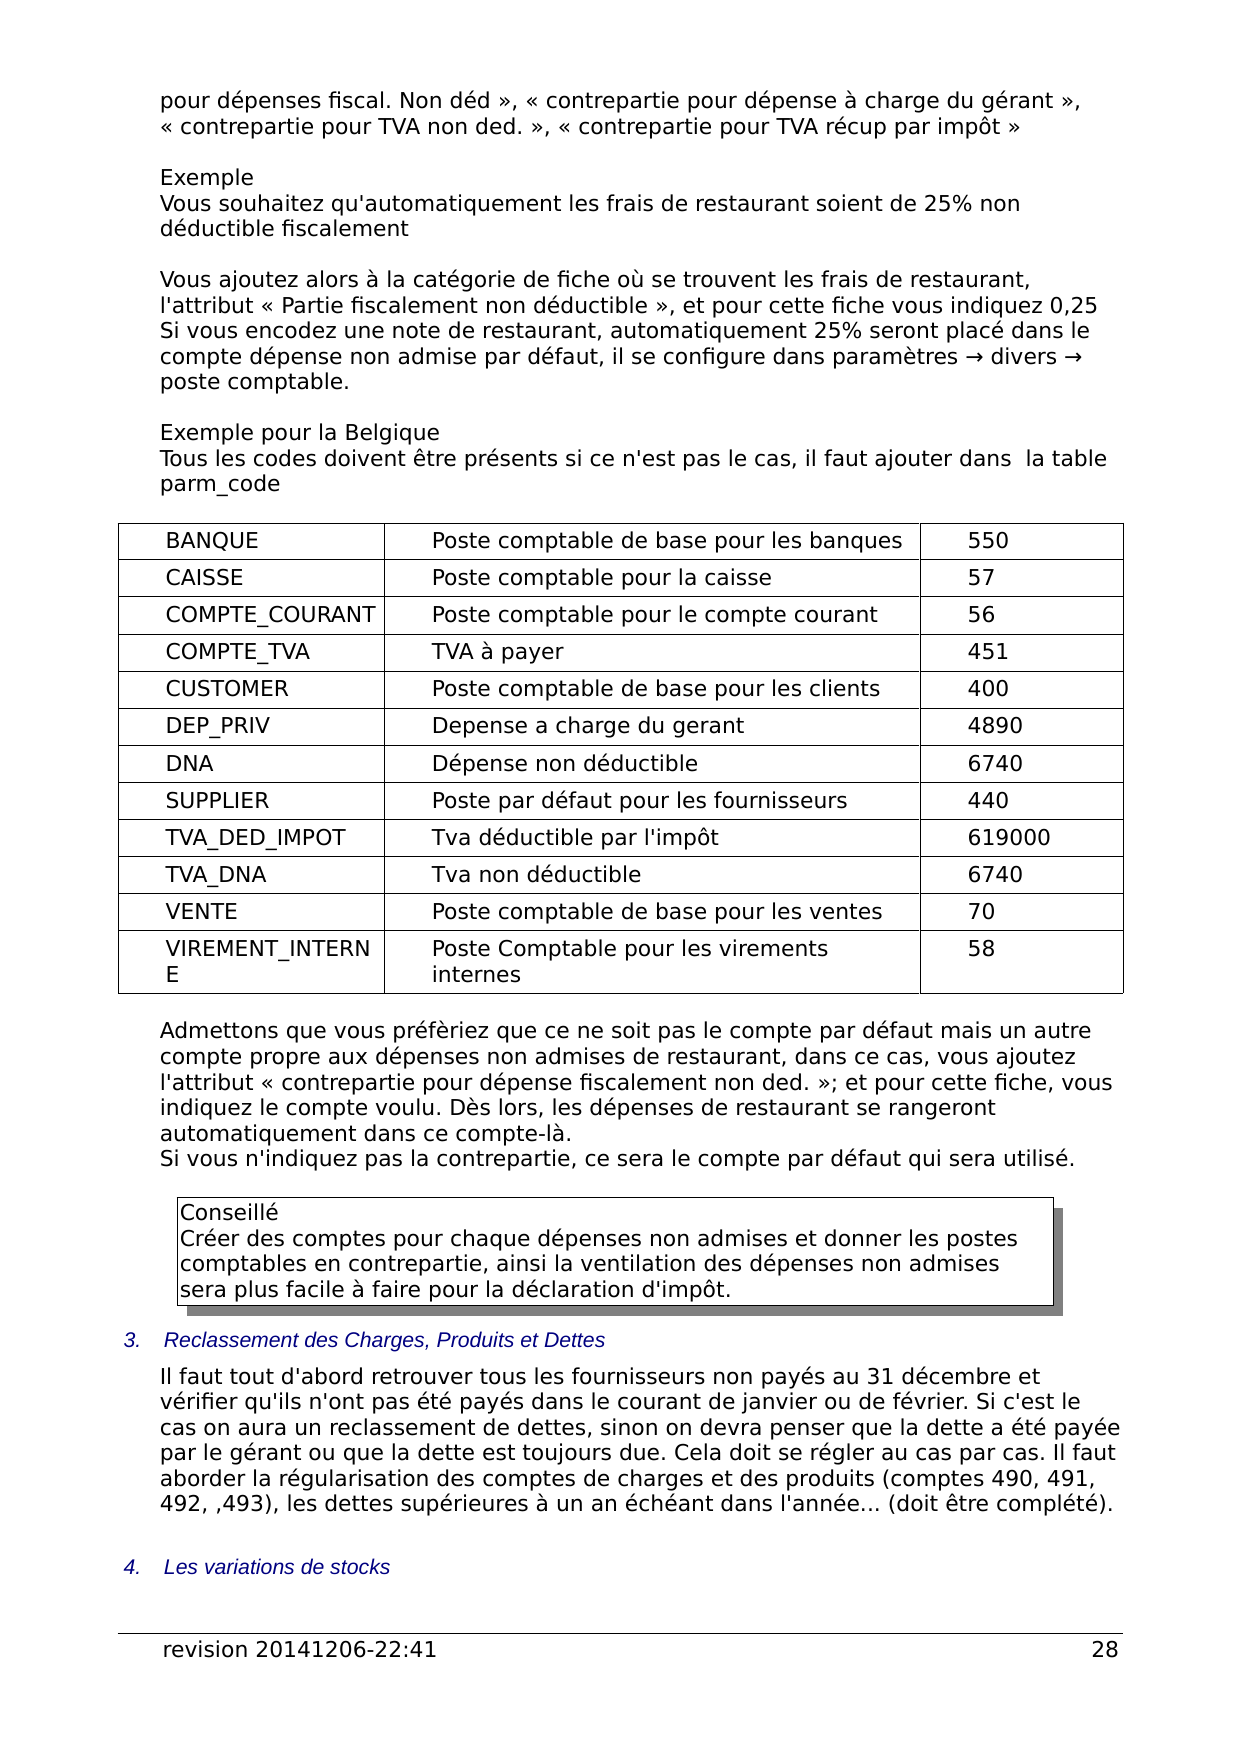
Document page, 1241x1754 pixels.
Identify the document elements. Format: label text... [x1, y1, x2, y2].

table_cell Depense a charge du gerant [385, 709, 919, 745]
table_cell VIREMENT_INTERNE [119, 931, 384, 993]
table_header BANQUE [119, 524, 384, 559]
table_cell Tva non déductible [385, 857, 919, 893]
table_cell CAISSE [119, 560, 384, 596]
table_cell COMPTE_COURANT [119, 597, 384, 634]
table_cell 4890 [921, 709, 1123, 745]
table_cell 58 [921, 931, 1123, 993]
table_cell Tva déductible par l'impôt [385, 820, 919, 856]
table_cell Dépense non déductible [385, 746, 919, 782]
table_header 550 [921, 524, 1123, 559]
table_cell 6740 [921, 746, 1123, 782]
table_cell 440 [921, 783, 1123, 819]
text pour dépenses fiscal. Non déd », « contrepartie pour dépense à charge du gérant », « contrepartie pour TVA non ded. », « contrepartie pour TVA récup par impôt » [159, 88, 1123, 139]
table_cell Poste comptable pour le compte courant [385, 597, 919, 634]
text Admettons que vous préfèriez que ce ne soit pas le compte par défaut mais un autre compte propre aux dépenses non admises de restaurant, dans ce cas, vous ajoutez l'attribut « contrepartie pour dépense fiscalement non ded. »; et pour cette fiche, vous indiquez le compte voulu. Dès lors, les dépenses de restaurant se rangeront automatiquement dans ce compte-là. [159, 1018, 1123, 1146]
table_cell 400 [921, 672, 1123, 708]
text Exemple [159, 165, 1123, 191]
table_cell TVA à payer [385, 635, 919, 671]
text Si vous encodez une note de restaurant, automatiquement 25% seront placé dans le compte dépense non admise par défaut, il se configure dans paramètres → divers → poste comptable. [159, 318, 1123, 395]
table_cell VENTE [119, 894, 384, 930]
table_cell 70 [921, 894, 1123, 930]
table_header Poste comptable de base pour les banques [385, 524, 919, 559]
text Créer des comptes pour chaque dépenses non admises et donner les postes comptables en contrepartie, ainsi la ventilation des dépenses non admises sera plus facile à faire pour la déclaration d'impôt. [178, 1223, 1053, 1305]
text Tous les codes doivent être présents si ce n'est pas le cas, il faut ajouter dans la table parm_code [159, 446, 1123, 497]
text Il faut tout d'abord retrouver tous les fournisseurs non payés au 31 décembre et vérifier qu'ils n'ont pas été payés dans le courant de janvier ou de février. Si c'est le cas on aura un reclassement de dettes, sinon on devra penser que la dette a été payée par le gérant ou que la dette est toujours due. Cela doit se régler au cas par cas. Il faut aborder la régularisation des comptes de charges et des produits (comptes 490, 491, 492, ,493), les dettes supérieures à un an échéant dans l'année... (doit être complété). [159, 1364, 1123, 1517]
table_cell 451 [921, 635, 1123, 671]
text Conseillé [178, 1198, 1053, 1223]
table_cell Poste par défaut pour les fournisseurs [385, 783, 919, 819]
table_cell Poste Comptable pour les virements internes [385, 931, 919, 993]
table_cell CUSTOMER [119, 672, 384, 708]
table_cell SUPPLIER [119, 783, 384, 819]
table_cell Poste comptable pour la caisse [385, 560, 919, 596]
table_cell COMPTE_TVA [119, 635, 384, 671]
table_cell 619000 [921, 820, 1123, 856]
table_cell 6740 [921, 857, 1123, 893]
subtitle Reclassement des Charges, Produits et Dettes [117, 1328, 1123, 1352]
table_cell TVA_DED_IMPOT [119, 820, 384, 856]
table_cell DEP_PRIV [119, 709, 384, 745]
table_cell 56 [921, 597, 1123, 634]
subtitle Les variations de stocks [117, 1554, 1123, 1579]
text Vous souhaitez qu'automatiquement les frais de restaurant soient de 25% non déductible fiscalement [159, 191, 1123, 242]
table_cell Poste comptable de base pour les ventes [385, 894, 919, 930]
table_cell Poste comptable de base pour les clients [385, 672, 919, 708]
table_cell TVA_DNA [119, 857, 384, 893]
text Exemple pour la Belgique [159, 420, 1123, 446]
table_cell DNA [119, 746, 384, 782]
text Vous ajoutez alors à la catégorie de fiche où se trouvent les frais de restaurant, l'attribut « Partie fiscalement non déductible », et pour cette fiche vous indiquez 0,25 [159, 267, 1123, 318]
text Si vous n'indiquez pas la contrepartie, ce sera le compte par défaut qui sera utilisé. [159, 1146, 1123, 1172]
table_cell 57 [921, 560, 1123, 596]
